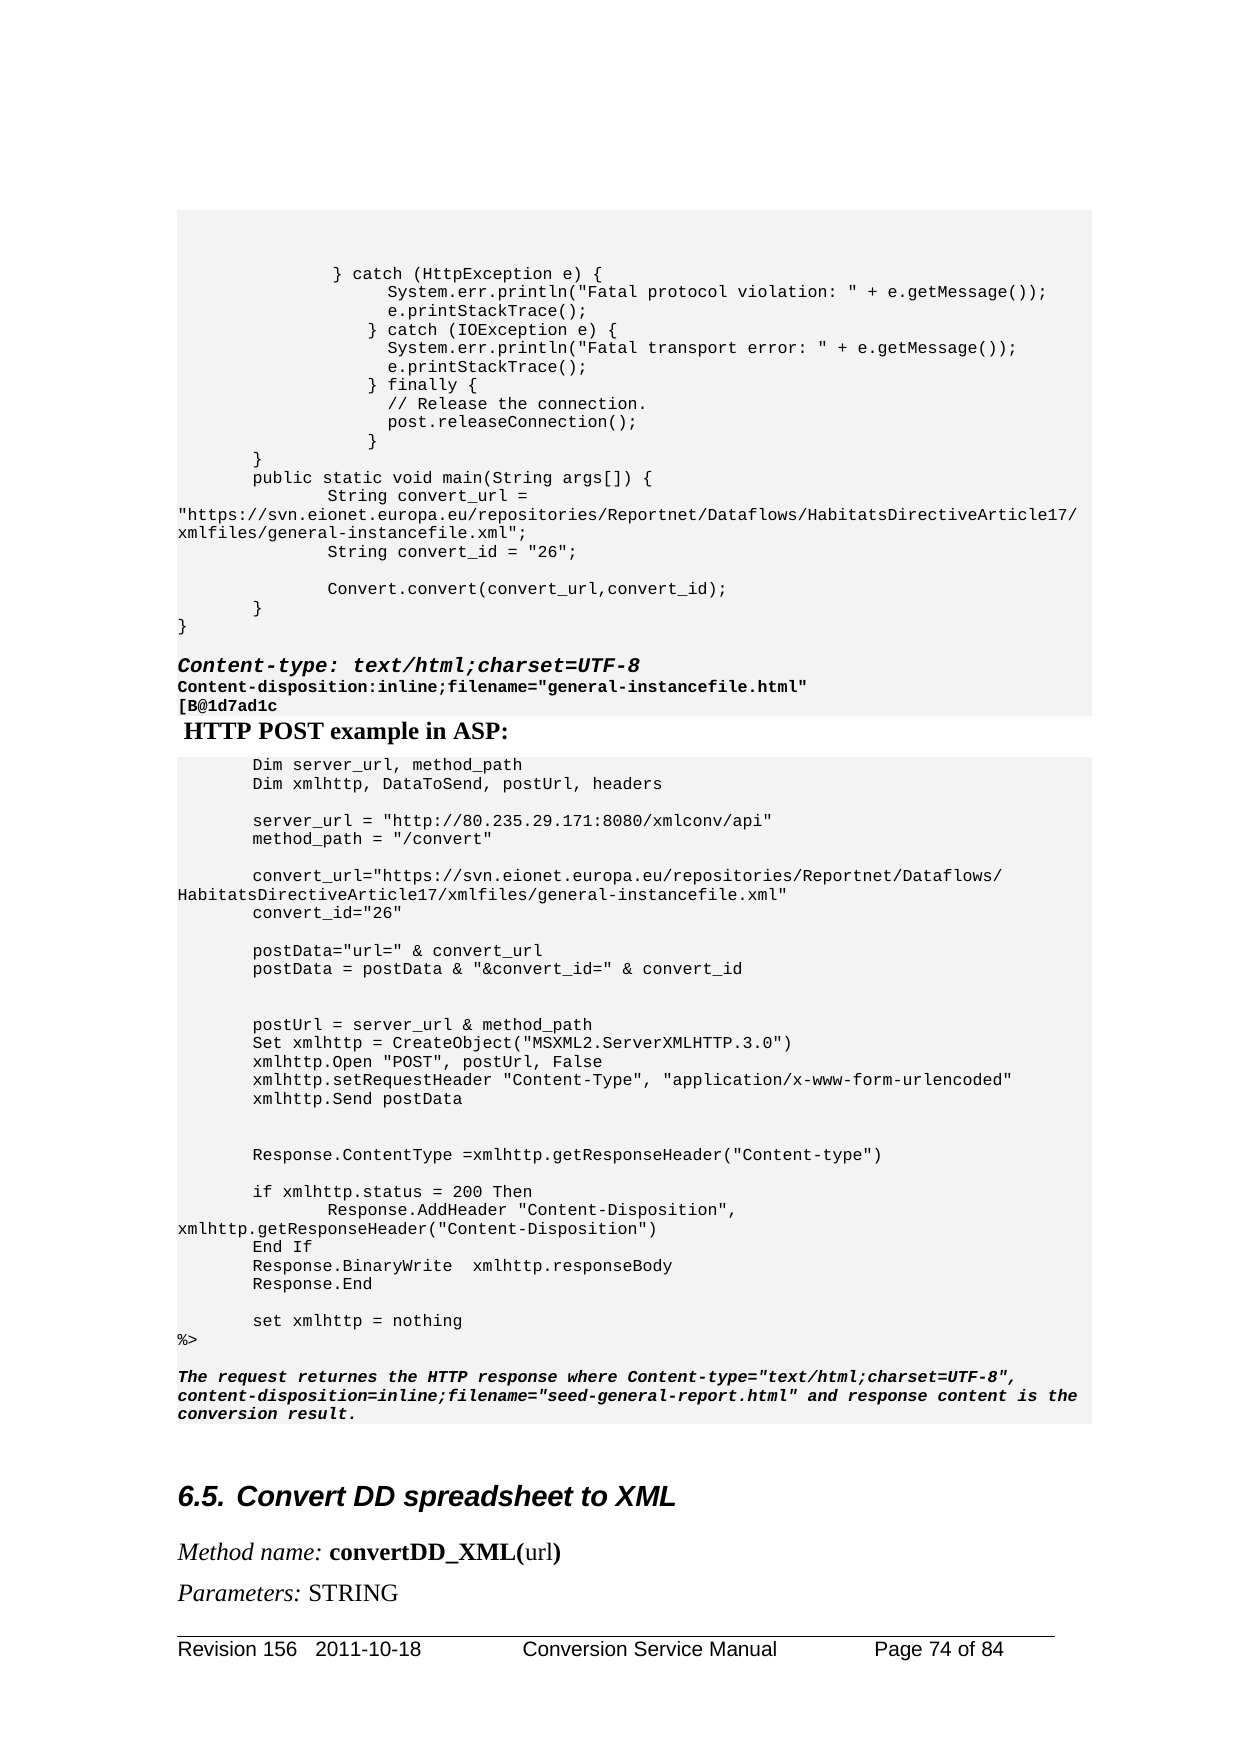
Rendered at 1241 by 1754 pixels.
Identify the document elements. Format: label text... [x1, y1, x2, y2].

list xmlhttp.setRequestHeader "Content-Type", "application/x-www-form-urlencoded" [177, 1072, 1092, 1091]
list method_path = "/convert" [177, 831, 1092, 850]
text Method name: convertDD_XML(url) [177, 1537, 1092, 1566]
list Convert.convert(convert_url,convert_id); [177, 581, 1092, 599]
list set xmlhttp = nothing [177, 1313, 1092, 1332]
text Parameters: STRING [177, 1578, 1092, 1607]
list } catch (HttpException e) { [177, 266, 1092, 284]
list postData="url=" & convert_url [177, 942, 1092, 961]
list String convert_url = "https://svn.eionet.europa.eu/repositories/Reportnet/Dataflows/HabitatsDirectiveArticle17/xmlfiles/general-instancefile.xml"; [177, 488, 1092, 544]
list } [177, 433, 1092, 451]
list public static void main(String args[]) { [177, 470, 1092, 488]
list xmlhttp.Send postData [177, 1091, 1092, 1109]
list Set xmlhttp = CreateObject("MSXML2.ServerXMLHTTP.3.0") [177, 1035, 1092, 1054]
list convert_url="https://svn.eionet.europa.eu/repositories/Reportnet/Dataflows/HabitatsDirectiveArticle17/xmlfiles/general-instancefile.xml" [177, 868, 1092, 905]
list } [177, 618, 1092, 637]
list e.printStackTrace(); [177, 358, 1092, 377]
subtitle Convert DD spreadsheet to XML [177, 1478, 1092, 1512]
list Response.ContentType =xmlhttp.getResponseHeader("Content-type") [177, 1146, 1092, 1165]
list xmlhttp.Open "POST", postUrl, False [177, 1054, 1092, 1072]
list Content-disposition:inline;filename="general-instancefile.html" [177, 679, 1092, 698]
list System.err.println("Fatal transport error: " + e.getMessage()); [177, 340, 1092, 358]
list } [177, 451, 1092, 470]
text The request returnes the HTTP response where Content-type="text/html;charset=UTF-8", content-disposition=inline;filename="seed-general-report.html" and response content is the conversion result. [177, 1369, 1092, 1424]
list // Release the connection. [177, 396, 1092, 414]
list server_url = "http://80.235.29.171:8080/xmlconv/api" [177, 813, 1092, 831]
list postData = postData & "&convert_id=" & convert_id [177, 961, 1092, 979]
list if xmlhttp.status = 200 Then [177, 1183, 1092, 1202]
list post.releaseConnection(); [177, 414, 1092, 433]
list } finally { [177, 377, 1092, 396]
list postUrl = server_url & method_path [177, 1017, 1092, 1035]
list convert_id="26" [177, 905, 1092, 924]
text Content-type: text/html;charset=UTF-8 [177, 655, 1092, 679]
list } catch (IOException e) { [177, 321, 1092, 340]
list Dim server_url, method_path [177, 757, 1092, 776]
list String convert_id = "26"; [177, 544, 1092, 562]
list %> [177, 1332, 1092, 1350]
list Response.BinaryWrite xmlhttp.responseBody [177, 1258, 1092, 1276]
text HTTP POST example in ASP: [177, 716, 1092, 745]
list e.printStackTrace(); [177, 303, 1092, 321]
list } [177, 599, 1092, 618]
list Response.AddHeader "Content-Disposition", xmlhttp.getResponseHeader("Content-Disposition") [177, 1202, 1092, 1239]
list System.err.println("Fatal protocol violation: " + e.getMessage()); [177, 284, 1092, 303]
list Response.End [177, 1276, 1092, 1295]
list [B@1d7ad1c [177, 698, 1092, 716]
list End If [177, 1239, 1092, 1258]
list Dim xmlhttp, DataToSend, postUrl, headers [177, 776, 1092, 794]
